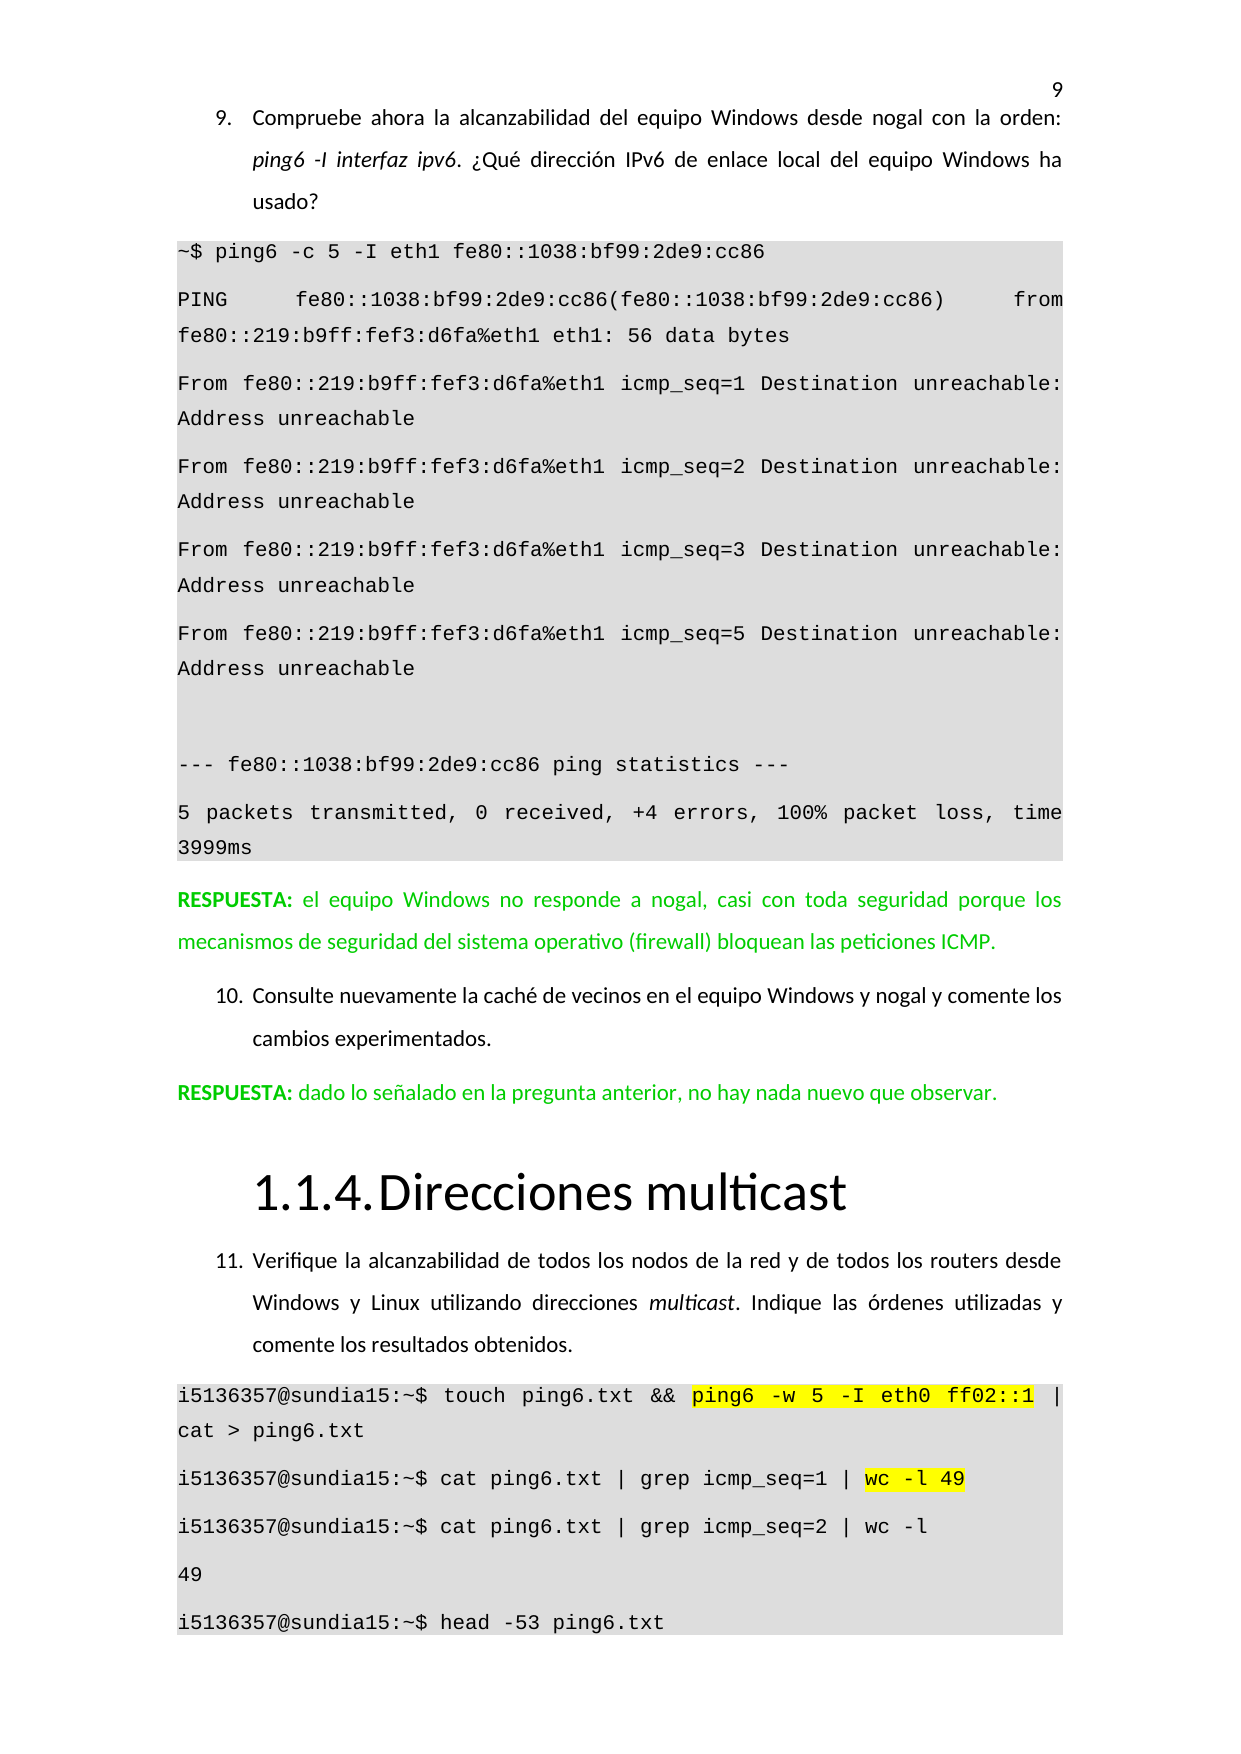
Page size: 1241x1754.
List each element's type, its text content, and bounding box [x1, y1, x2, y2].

subtitle Direcciones multicast [252, 1158, 1063, 1224]
text ~$ ping6 -c 5 -I eth1 fe80::1038:bf99:2de9:cc86 [177, 241, 1063, 265]
text PING fe80::1038:bf99:2de9:cc86(fe80::1038:bf99:2de9:cc86) from fe80::219:b9ff:fef3:d6fa%eth1 eth1: 56 data bytes [177, 289, 1063, 348]
list Compruebe ahora la alcanzabilidad del equipo Windows desde nogal con la orden: ping6 -I interfaz ipv6. ¿Qué dirección IPv6 de enlace local del equipo Windows ha usado? [215, 103, 1063, 215]
text From fe80::219:b9ff:fef3:d6fa%eth1 icmp_seq=1 Destination unreachable: Address unreachable [177, 373, 1063, 432]
list Consulte nuevamente la caché de vecinos en el equipo Windows y nogal y comente los cambios experimentados. [215, 982, 1063, 1052]
text i5136357@sundia15:~$ head -53 ping6.txt [177, 1612, 1063, 1635]
text 49 [177, 1564, 1063, 1587]
text --- fe80::1038:bf99:2de9:cc86 ping statistics --- [177, 754, 1063, 778]
text i5136357@sundia15:~$ touch ping6.txt && ping6 -w 5 -I eth0 ff02::1 | cat > ping6.txt [177, 1384, 1063, 1444]
text RESPUESTA: el equipo Windows no responde a nogal, casi con toda seguridad porque los mecanismos de seguridad del sistema operativo (firewall) bloquean las peticiones ICMP. [177, 885, 1063, 955]
text From fe80::219:b9ff:fef3:d6fa%eth1 icmp_seq=5 Destination unreachable: Address unreachable [177, 623, 1063, 682]
text From fe80::219:b9ff:fef3:d6fa%eth1 icmp_seq=2 Destination unreachable: Address unreachable [177, 456, 1063, 515]
text RESPUESTA: dado lo señalado en la pregunta anterior, no hay nada nuevo que observar. [177, 1078, 1063, 1106]
text From fe80::219:b9ff:fef3:d6fa%eth1 icmp_seq=3 Destination unreachable: Address unreachable [177, 539, 1063, 598]
text 5 packets transmitted, 0 received, +4 errors, 100% packet loss, time 3999ms [177, 802, 1063, 861]
text i5136357@sundia15:~$ cat ping6.txt | grep icmp_seq=2 | wc -l [177, 1516, 1063, 1539]
list Verifique la alcanzabilidad de todos los nodos de la red y de todos los routers desde Windows y Linux utilizando direcciones multicast. Indique las órdenes utilizadas y comente los resultados obtenidos. [215, 1246, 1063, 1358]
text i5136357@sundia15:~$ cat ping6.txt | grep icmp_seq=1 | wc -l 49 [177, 1468, 1063, 1492]
